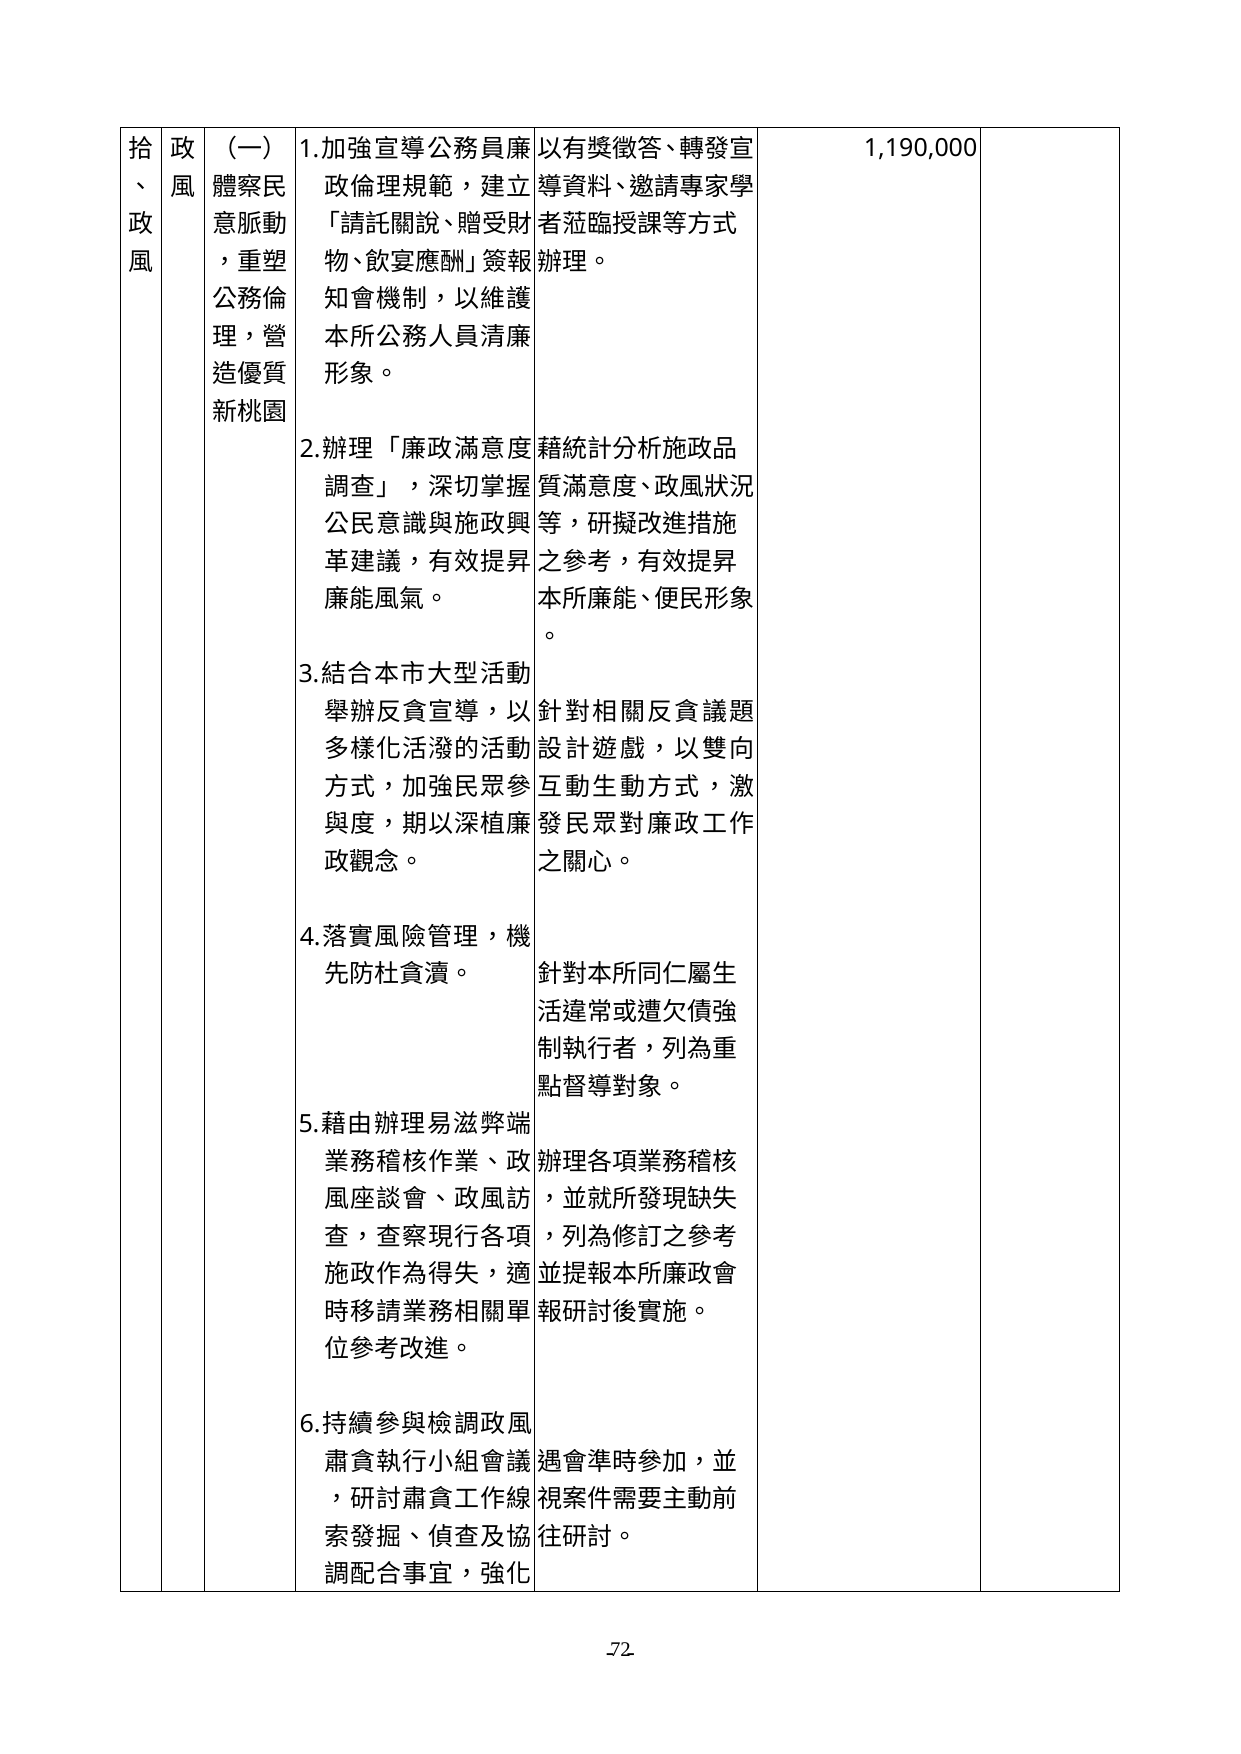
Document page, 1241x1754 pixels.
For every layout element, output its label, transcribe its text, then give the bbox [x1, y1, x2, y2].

table_cell 1,190,000 [758, 128, 980, 1591]
table_cell 拾 、 政 風 [121, 128, 161, 1591]
table_cell [981, 128, 1119, 1591]
table_cell 1.加強宣導公務員廉政倫理規範，建立「請託關說、贈受財物、飲宴應酬」簽報知會機制，以維護本所公務人員清廉形象。 2.辦理「廉政滿意度調查」，深切掌握公民意識與施政興革建議，有效提昇廉能風氣。 3.結合本市大型活動舉辦反貪宣導，以多樣化活潑的活動方式，加強民眾參與度，期以深植廉政觀念。 4.落實風險管理，機先防杜貪瀆。 5.藉由辦理易滋弊端業務稽核作業、政風座談會、政風訪查，查察現行各項施政作為得失，適時移請業務相關單位參考改進。 6.持續參與檢調政風肅貪執行小組會議，研討肅貪工作線索發掘、偵查及協調配合事宜，強化 [296, 128, 534, 1591]
table_cell （一）體察民意脈動，重塑公務倫理，營造優質新桃園 [205, 128, 295, 1591]
table_cell 政 風 [162, 128, 204, 1591]
table_cell 以有獎徵答、轉發宣導資料、邀請專家學者蒞臨授課等方式辦理。 藉統計分析施政品質滿意度、政風狀況等，研擬改進措施之參考，有效提昇本所廉能、便民形象。 針對相關反貪議題設計遊戲，以雙向互動生動方式，激發民眾對廉政工作之關心。 針對本所同仁屬生活違常或遭欠債強制執行者，列為重點督導對象。 辦理各項業務稽核，並就所發現缺失，列為修訂之參考並提報本所廉政會報研討後實施。 遇會準時參加，並視案件需要主動前往研討。 [535, 128, 757, 1591]
